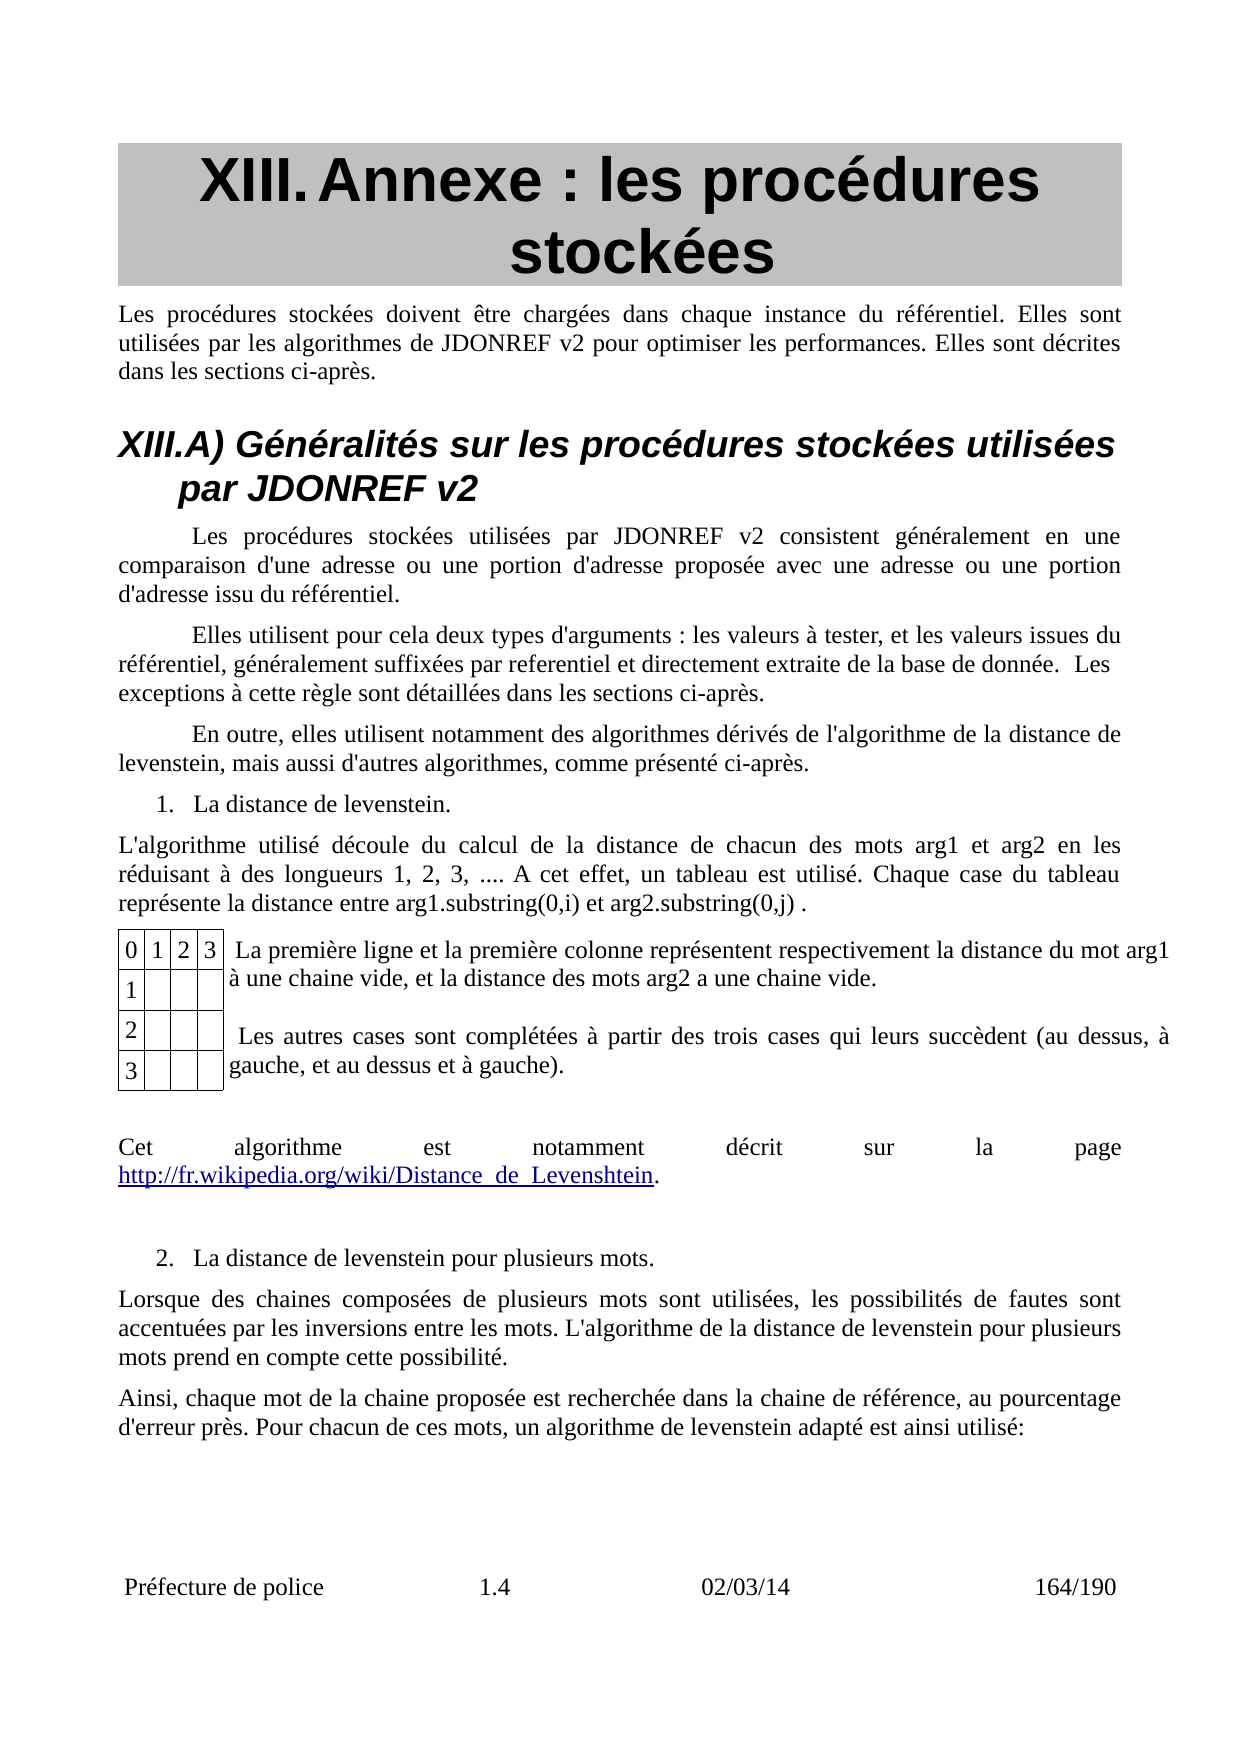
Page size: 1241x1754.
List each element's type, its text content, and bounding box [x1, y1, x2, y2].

table_header 3 [198, 930, 223, 969]
table_header La première ligne et la première colonne représentent respectivement la distance du mot arg1 à une chaine vide, et la distance des mots arg2 a une chaine vide. Les autres cases sont complétées à partir des trois cases qui leurs succèdent (au dessus, à gauche, et au dessus et à gauche). [224, 929, 1177, 1090]
list La distance de levenstein pour plusieurs mots. [156, 1243, 1122, 1272]
text En outre, elles utilisent notamment des algorithmes dérivés de l'algorithme de la distance de levenstein, mais aussi d'autres algorithmes, comme présenté ci-après. [118, 719, 1122, 776]
text Les procédures stockées utilisées par JDONREF v2 consistent généralement en une comparaison d'une adresse ou une portion d'adresse proposée avec une adresse ou une portion d'adresse issu du référentiel. [118, 521, 1122, 608]
table_cell 3 [119, 1051, 144, 1090]
table_header 2 [171, 930, 197, 969]
text Lorsque des chaines composées de plusieurs mots sont utilisées, les possibilités de fautes sont accentuées par les inversions entre les mots. L'algorithme de la distance de levenstein pour plusieurs mots prend en compte cette possibilité. [118, 1284, 1122, 1370]
table_cell [198, 970, 223, 1009]
table_header 0 [119, 930, 144, 969]
subtitle Annexe : les procédures stockées [118, 143, 1122, 286]
text Elles utilisent pour cela deux types d'arguments : les valeurs à tester, et les valeurs issues du référentiel, généralement suffixées par referentiel et directement extraite de la base de donnée. Les exceptions à cette règle sont détaillées dans les sections ci-après. [118, 620, 1122, 706]
table_cell [171, 1051, 197, 1090]
text Les procédures stockées doivent être chargées dans chaque instance du référentiel. Elles sont utilisées par les algorithmes de JDONREF v2 pour optimiser les performances. Elles sont décrites dans les sections ci-après. [118, 299, 1122, 385]
table_cell [171, 970, 197, 1009]
table_cell [198, 1051, 223, 1090]
table_cell [171, 1011, 197, 1050]
table_cell 1 [119, 970, 144, 1009]
text Cet algorithme est notamment décrit sur la page http://fr.wikipedia.org/wiki/Distance_de_Levenshtein. [118, 1132, 1122, 1189]
table_cell [145, 1011, 170, 1050]
table_cell [145, 1051, 170, 1090]
table_cell [145, 970, 170, 1009]
list La distance de levenstein. [156, 789, 1122, 818]
subtitle Généralités sur les procédures stockées utilisées par JDONREF v2 [118, 423, 1122, 509]
text L'algorithme utilisé découle du calcul de la distance de chacun des mots arg1 et arg2 en les réduisant à des longueurs 1, 2, 3, .... A cet effet, un tableau est utilisé. Chaque case du tableau représente la distance entre arg1.substring(0,i) et arg2.substring(0,j) . [118, 830, 1122, 916]
text Ainsi, chaque mot de la chaine proposée est recherchée dans la chaine de référence, au pourcentage d'erreur près. Pour chacun de ces mots, un algorithme de levenstein adapté est ainsi utilisé: [118, 1383, 1122, 1440]
table_header 1 [145, 930, 170, 969]
table_cell 2 [119, 1011, 144, 1050]
table_cell [198, 1011, 223, 1050]
